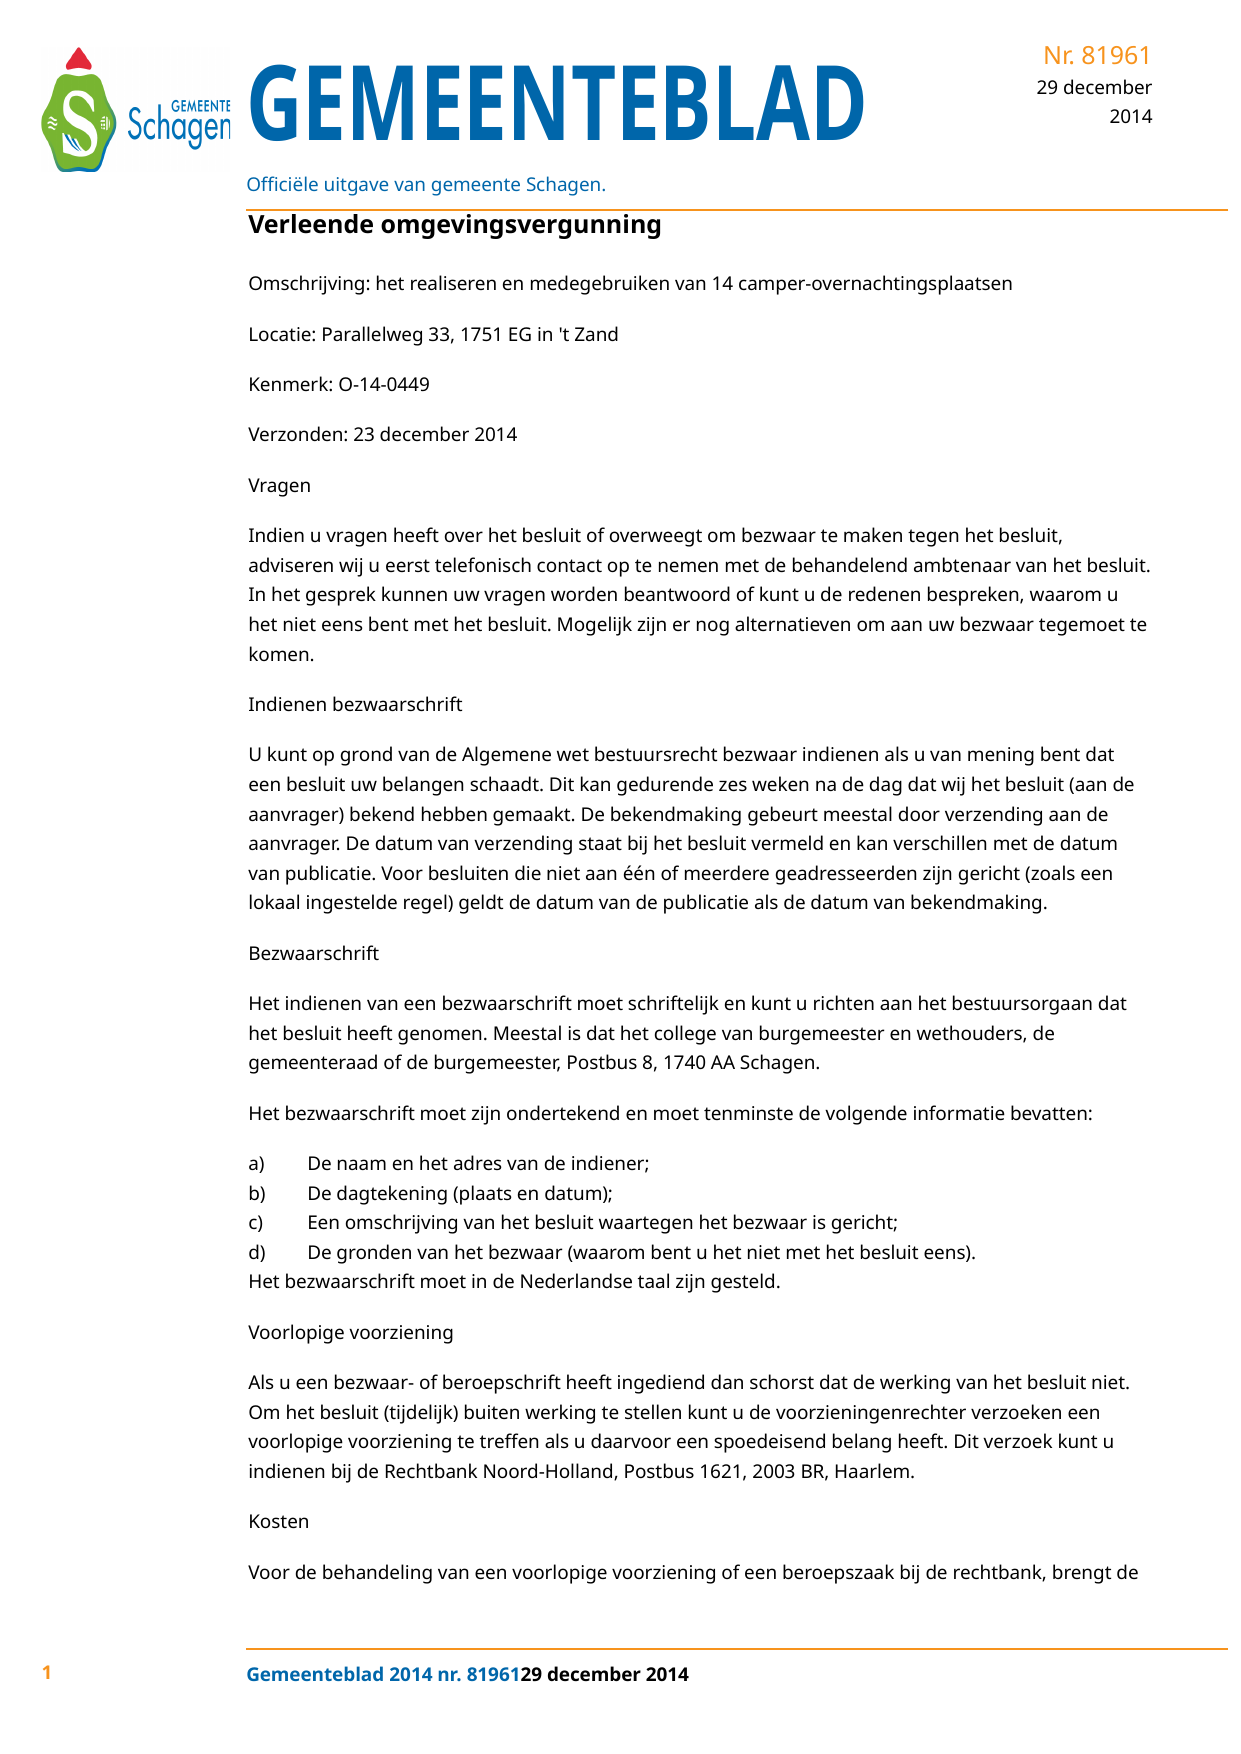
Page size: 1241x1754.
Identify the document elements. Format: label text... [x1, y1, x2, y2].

text Bezwaarschrift [248, 940, 1152, 966]
list Een omschrijving van het besluit waartegen het bezwaar is gericht; [248, 1209, 1152, 1235]
text Locatie: Parallelweg 33, 1751 EG in 't Zand [248, 321, 1152, 346]
text Kosten [248, 1509, 1152, 1534]
text Verleende omgevingsvergunning [248, 211, 1152, 241]
text U kunt op grond van de Algemene wet bestuursrecht bezwaar indienen als u van mening bent dat een besluit uw belangen schaadt. Dit kan gedurende zes weken na de dag dat wij het besluit (aan de aanvrager) bekend hebben gemaakt. De bekendmaking gebeurt meestal door verzending aan de aanvrager. De datum van verzending staat bij het besluit vermeld en kan verschillen met de datum van publicatie. Voor besluiten die niet aan één of meerdere geadresseerden zijn gericht (zoals een lokaal ingestelde regel) geldt de datum van de publicatie als de datum van bekendmaking. [248, 742, 1152, 915]
picture [41, 47, 231, 172]
list De naam en het adres van de indiener; [248, 1150, 1152, 1176]
text Het indienen van een bezwaarschrift moet schriftelijk en kunt u richten aan het bestuursorgaan dat het besluit heeft genomen. Meestal is dat het college van burgemeester en wethouders, de gemeenteraad of de burgemeester, Postbus 8, 1740 AA Schagen. [248, 990, 1152, 1075]
list De dagtekening (plaats en datum); [248, 1180, 1152, 1206]
text Als u een bezwaar- of beroepschrift heeft ingediend dan schorst dat de werking van het besluit niet. Om het besluit (tijdelijk) buiten werking te stellen kunt u de voorzieningenrechter verzoeken een voorlopige voorziening te treffen als u daarvoor een spoedeisend belang heeft. Dit verzoek kunt u indienen bij de Rechtbank Noord-Holland, Postbus 1621, 2003 BR, Haarlem. [248, 1369, 1152, 1484]
text Kenmerk: O-14-0449 [248, 371, 1152, 397]
text Het bezwaarschrift moet in de Nederlandse taal zijn gesteld. [248, 1269, 1152, 1294]
text Omschrijving: het realiseren en medegebruiken van 14 camper-overnachtingsplaatsen [248, 270, 1152, 296]
list De gronden van het bezwaar (waarom bent u het niet met het besluit eens). [248, 1239, 1152, 1265]
text Voorlopige voorziening [248, 1319, 1152, 1345]
text Indien u vragen heeft over het besluit of overweegt om bezwaar te maken tegen het besluit, adviseren wij u eerst telefonisch contact op te nemen met de behandelend ambtenaar van het besluit. In het gesprek kunnen uw vragen worden beantwoord of kunt u de redenen bespreken, waarom u het niet eens bent met het besluit. Mogelijk zijn er nog alternatieven om aan uw bezwaar tegemoet te komen. [248, 522, 1152, 666]
text Voor de behandeling van een voorlopige voorziening of een beroepszaak bij de rechtbank, brengt de [248, 1559, 1152, 1585]
text Het bezwaarschrift moet zijn ondertekend en moet tenminste de volgende informatie bevatten: [248, 1100, 1152, 1126]
text Vragen [248, 472, 1152, 498]
text Indienen bezwaarschrift [248, 691, 1152, 717]
text Verzonden: 23 december 2014 [248, 422, 1152, 447]
